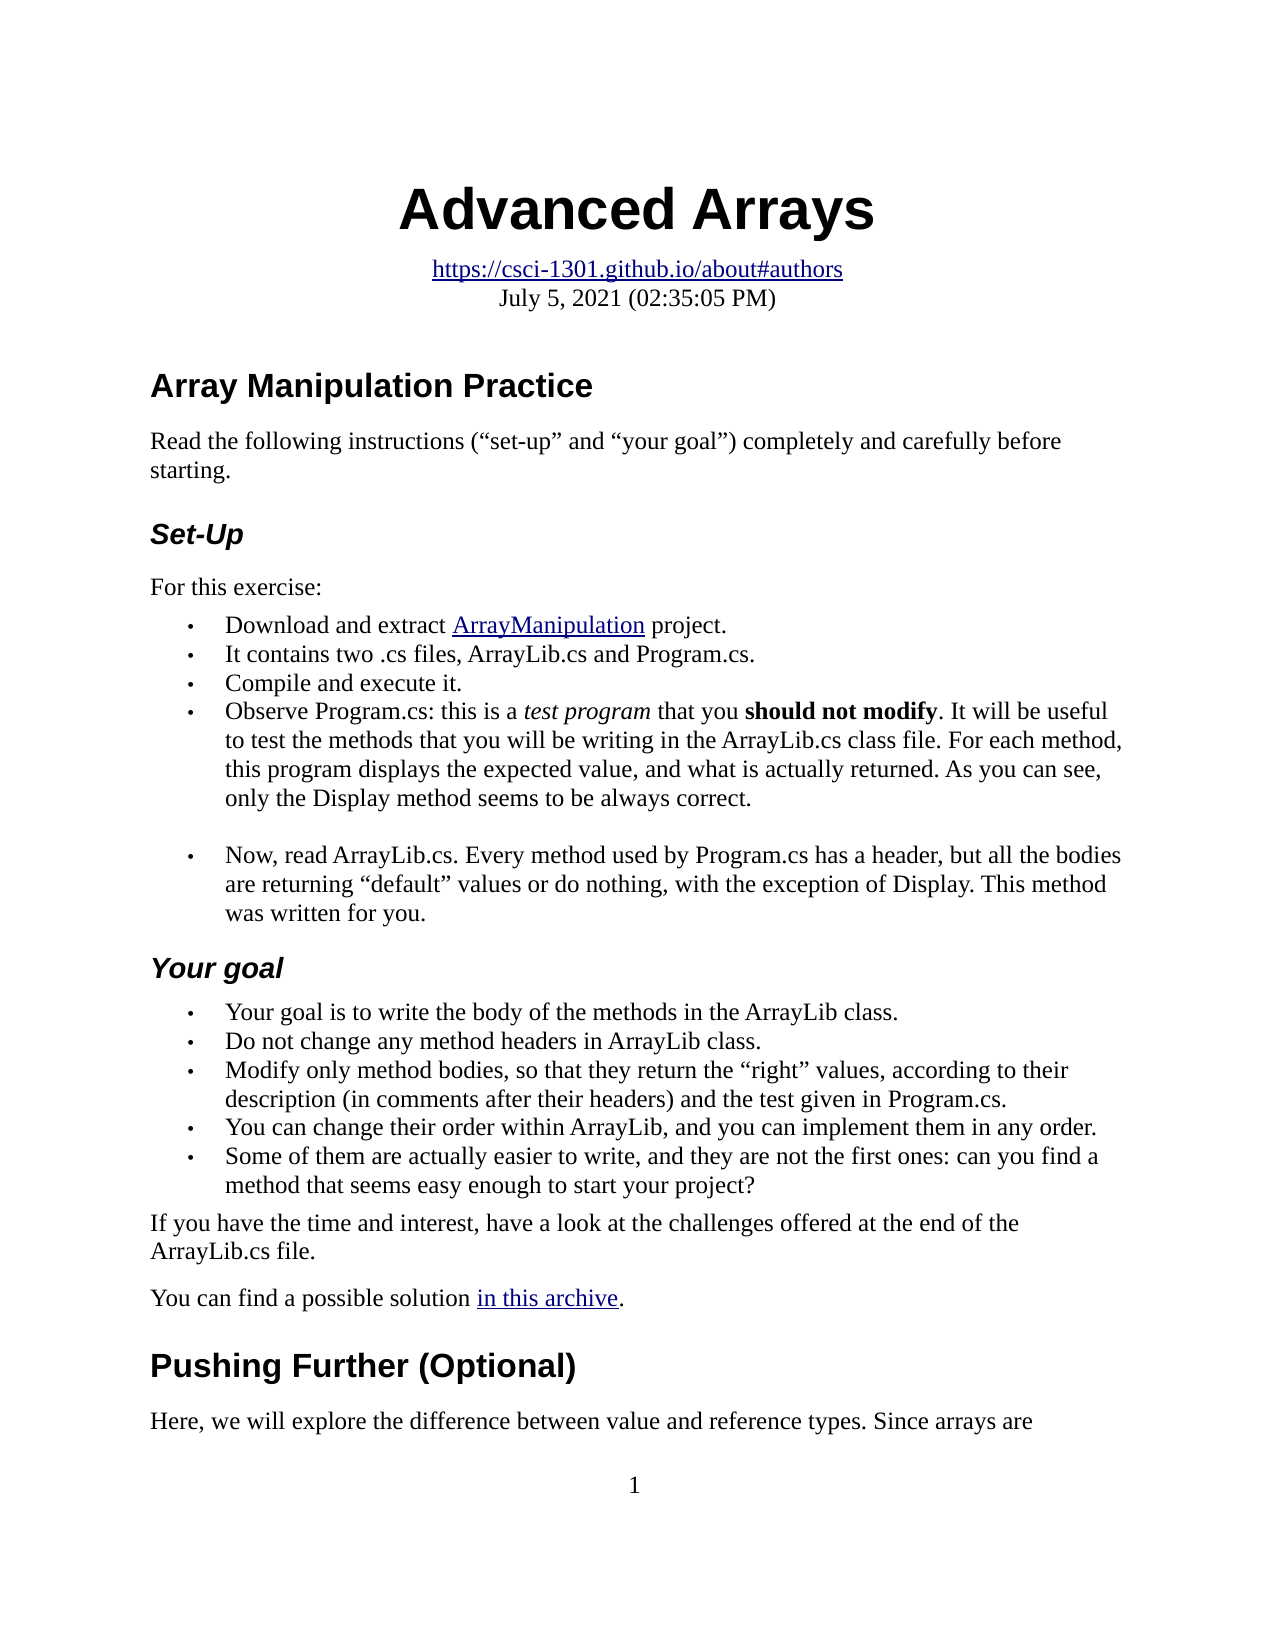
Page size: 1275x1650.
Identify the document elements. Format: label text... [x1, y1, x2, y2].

text For this exercise: [150, 572, 1125, 601]
subtitle Your goal [150, 951, 1125, 985]
text Read the following instructions (“set-up” and “your goal”) completely and carefully before starting. [150, 426, 1125, 483]
list Observe Program.cs: this is a test program that you should not modify. It will be useful to test the methods that you will be writing in the ArrayLib.cs class file. For each method, this program displays the expected value, and what is actually returned. As you can see, only the Display method seems to be always correct. [187, 696, 1125, 840]
subtitle Pushing Further (Optional) [150, 1346, 1125, 1384]
subtitle Array Manipulation Practice [150, 366, 1125, 404]
list It contains two .cs files, ArrayLib.cs and Program.cs. [187, 639, 1125, 668]
text https://csci-1301.github.io/about#authors [150, 254, 1125, 283]
list Modify only method bodies, so that they return the “right” values, according to their description (in comments after their headers) and the test given in Program.cs. [187, 1055, 1125, 1112]
list Now, read ArrayLib.cs. Every method used by Program.cs has a header, but all the bodies are returning “default” values or do nothing, with the exception of Display. This method was written for you. [187, 840, 1125, 926]
list You can change their order within ArrayLib, and you can implement them in any order. [187, 1112, 1125, 1141]
list Download and extract ArrayManipulation project. [187, 610, 1125, 639]
title Advanced Arrays [150, 175, 1125, 242]
text Here, we will explore the difference between value and reference types. Since arrays are [150, 1406, 1125, 1434]
list Do not change any method headers in ArrayLib class. [187, 1026, 1125, 1055]
text You can find a possible solution in this archive. [150, 1283, 1125, 1312]
text July 5, 2021 (02:35:05 PM) [150, 283, 1125, 312]
text If you have the time and interest, have a look at the challenges offered at the end of the ArrayLib.cs file. [150, 1208, 1125, 1265]
list Some of them are actually easier to write, and they are not the first ones: can you find a method that seems easy enough to start your project? [187, 1141, 1125, 1199]
list Compile and execute it. [187, 668, 1125, 696]
list Your goal is to write the body of the methods in the ArrayLib class. [187, 997, 1125, 1026]
subtitle Set-Up [150, 517, 1125, 551]
